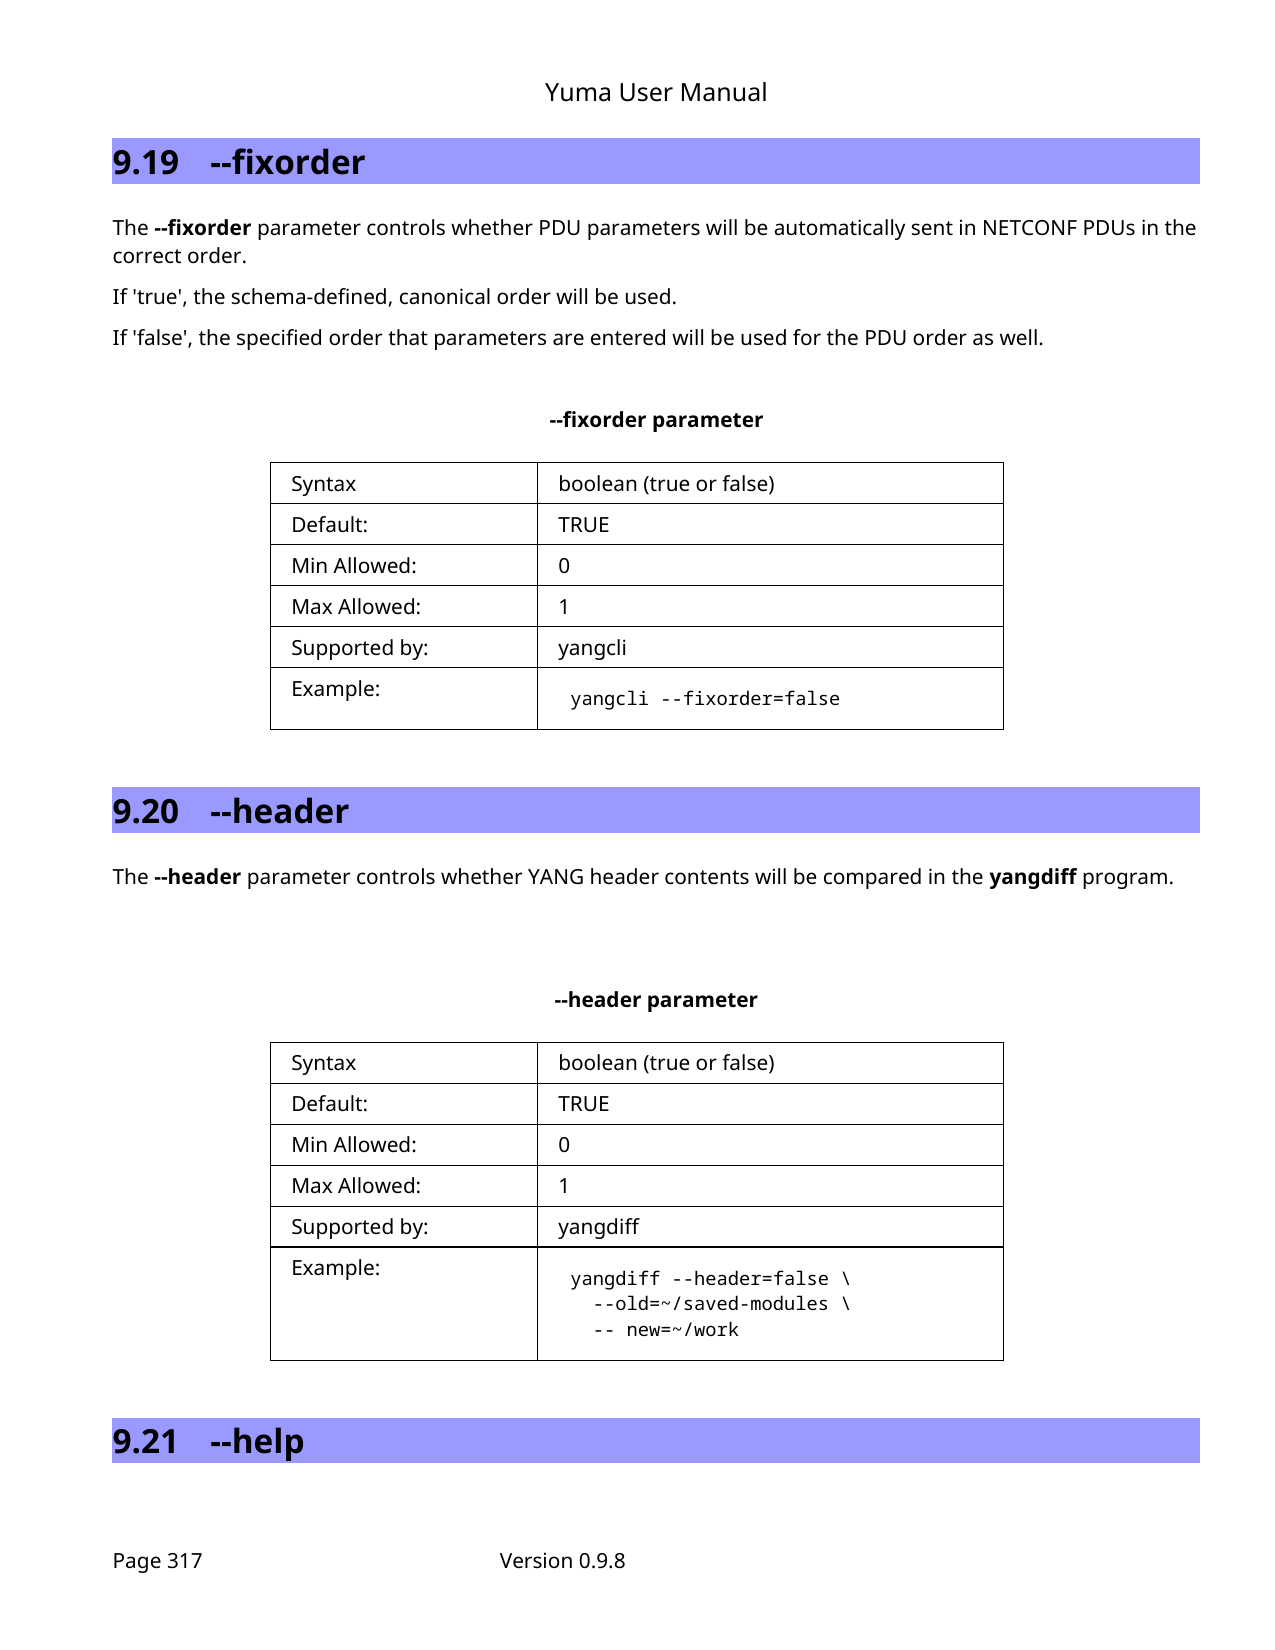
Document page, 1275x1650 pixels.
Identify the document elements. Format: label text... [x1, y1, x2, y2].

table_cell 1 [538, 586, 1003, 626]
text If 'true', the schema-defined, canonical order will be used. [112, 282, 1200, 311]
table_cell Default: [271, 1084, 537, 1124]
table_cell Min Allowed: [271, 1125, 537, 1164]
table_cell Max Allowed: [271, 1166, 537, 1206]
table_header boolean (true or false) [538, 463, 1003, 503]
table_cell yangdiff --header=false \ --old=~/saved-modules \ -- new=~/work [538, 1248, 1003, 1359]
table_cell yangdiff [538, 1207, 1003, 1246]
table_cell Example: [271, 668, 537, 729]
table_cell Default: [271, 504, 537, 544]
table_cell TRUE [538, 504, 1003, 544]
text If 'false', the specified order that parameters are entered will be used for the PDU order as well. [112, 323, 1200, 352]
subtitle --fixorder [112, 138, 1200, 184]
table_header Syntax [271, 1043, 537, 1083]
table_cell Example: [271, 1248, 537, 1359]
table_cell 0 [538, 545, 1003, 585]
table_cell 0 [538, 1125, 1003, 1164]
table_cell Supported by: [271, 1207, 537, 1246]
subtitle --fixorder parameter [127, 405, 1185, 434]
table_cell Min Allowed: [271, 545, 537, 585]
subtitle --header parameter [127, 985, 1185, 1013]
table_cell Supported by: [271, 627, 537, 667]
table_header boolean (true or false) [538, 1043, 1003, 1083]
subtitle --help [112, 1418, 1200, 1463]
table_cell yangcli [538, 627, 1003, 667]
table_cell Max Allowed: [271, 586, 537, 626]
subtitle --header [112, 787, 1200, 833]
table_cell 1 [538, 1166, 1003, 1206]
text The --fixorder parameter controls whether PDU parameters will be automatically sent in NETCONF PDUs in the correct order. [112, 213, 1200, 270]
table_cell yangcli --fixorder=false [538, 668, 1003, 729]
text The --header parameter controls whether YANG header contents will be compared in the yangdiff program. [112, 862, 1200, 891]
table_header Syntax [271, 463, 537, 503]
table_cell TRUE [538, 1084, 1003, 1124]
